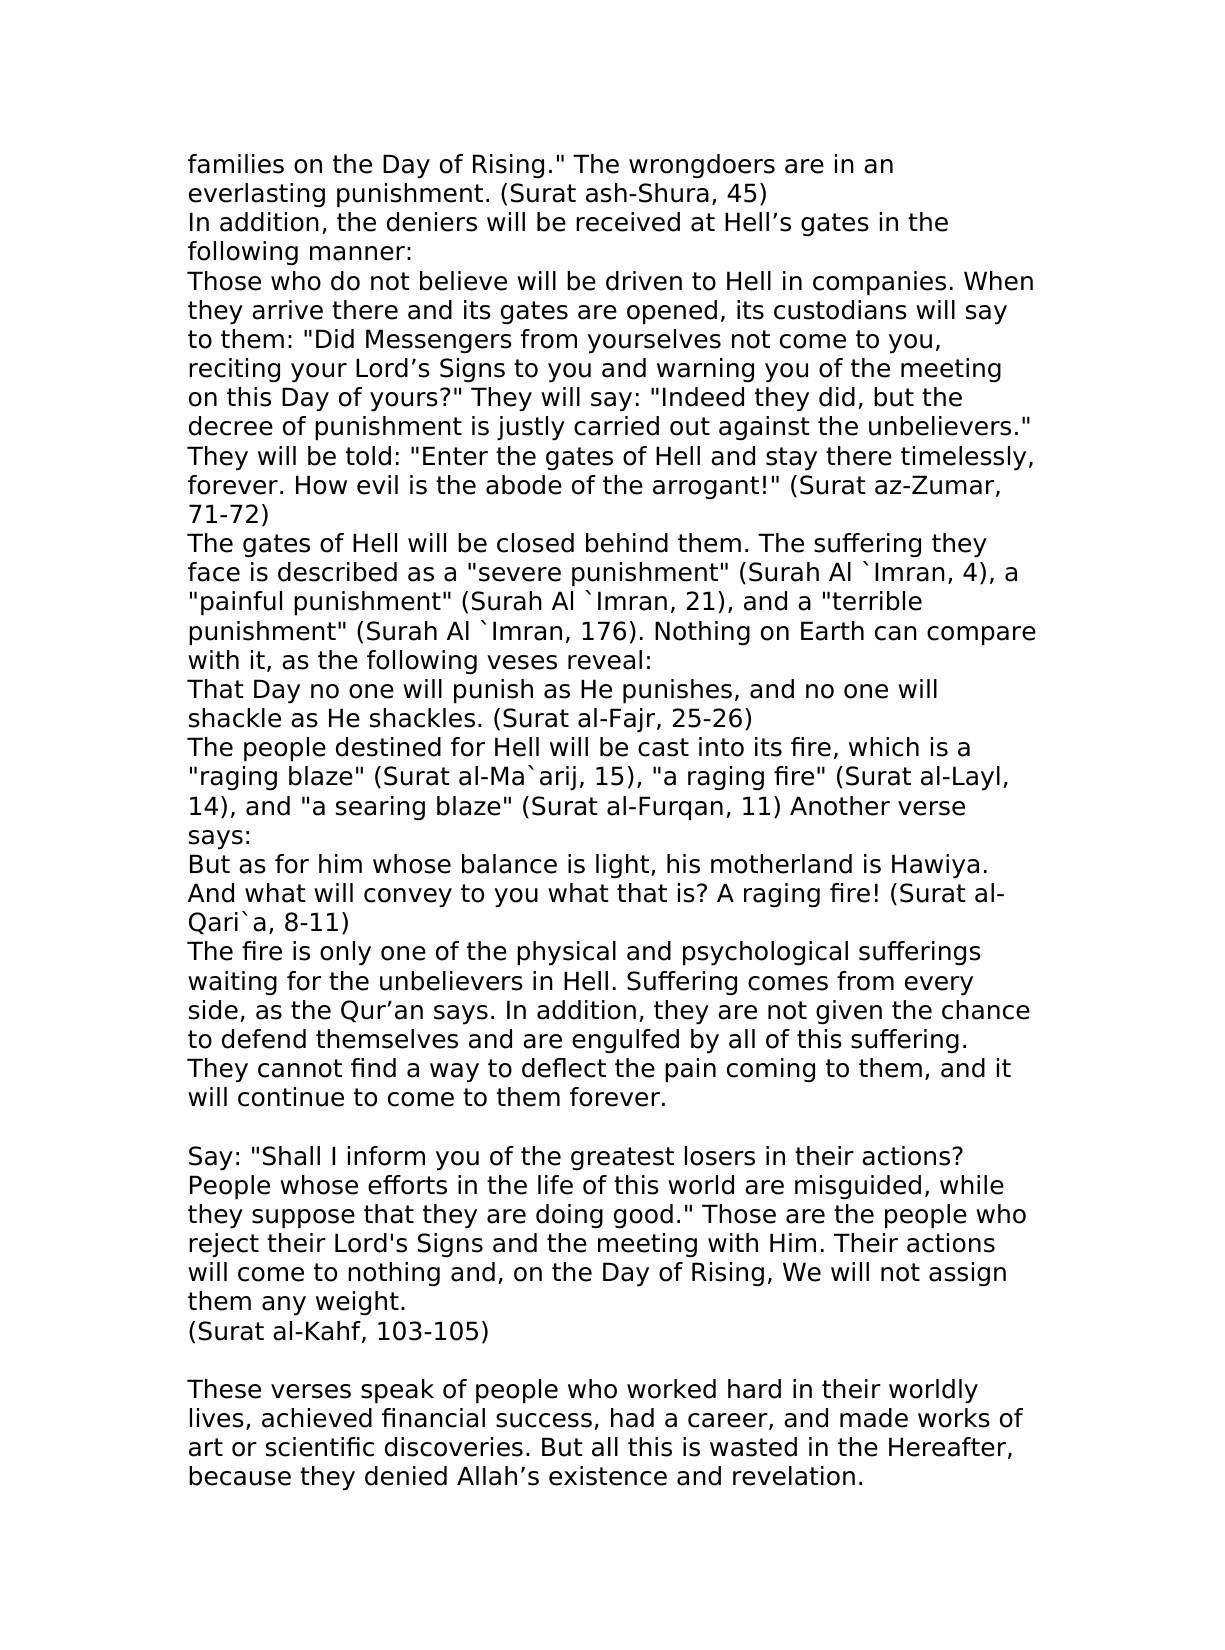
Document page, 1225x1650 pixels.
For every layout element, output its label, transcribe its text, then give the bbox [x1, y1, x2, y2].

text In addition, the deniers will be received at Hell’s gates in the following manner: [187, 208, 1037, 267]
text The people destined for Hell will be cast into its fire, which is a "raging blaze" (Surat al-Ma`arij, 15), "a raging fire" (Surat al-Layl, 14), and "a searing blaze" (Surat al-Furqan, 11) Another verse says: [187, 733, 1037, 850]
text (Surat al-Kahf, 103-105) [187, 1317, 1037, 1346]
text Those who do not believe will be driven to Hell in companies. When they arrive there and its gates are opened, its custodians will say to them: "Did Messengers from yourselves not come to you, reciting your Lord’s Signs to you and warning you of the meeting on this Day of yours?" They will say: "Indeed they did, but the decree of punishment is justly carried out against the unbelievers." They will be told: "Enter the gates of Hell and stay there timelessly, forever. How evil is the abode of the arrogant!" (Surat az-Zumar, 71-72) [187, 267, 1037, 529]
text Say: "Shall I inform you of the greatest losers in their actions? People whose efforts in the life of this world are misguided, while they suppose that they are doing good." Those are the people who reject their Lord's Signs and the meeting with Him. Their actions will come to nothing and, on the Day of Rising, We will not assign them any weight. [187, 1142, 1037, 1317]
text These verses speak of people who worked hard in their worldly lives, achieved financial success, had a career, and made works of art or scientific discoveries. But all this is wasted in the Hereafter, because they denied Allah’s existence and revelation. [187, 1375, 1037, 1492]
text But as for him whose balance is light, his motherland is Hawiya. And what will convey to you what that is? A raging fire! (Surat al-Qari`a, 8-11) [187, 850, 1037, 937]
text The gates of Hell will be closed behind them. The suffering they face is described as a "severe punishment" (Surah Al `Imran, 4), a "painful punishment" (Surah Al `Imran, 21), and a "terrible punishment" (Surah Al `Imran, 176). Nothing on Earth can compare with it, as the following veses reveal: [187, 529, 1037, 675]
text That Day no one will punish as He punishes, and no one will shackle as He shackles. (Surat al-Fajr, 25-26) [187, 675, 1037, 733]
text families on the Day of Rising." The wrongdoers are in an everlasting punishment. (Surat ash-Shura, 45) [187, 150, 1037, 208]
text The fire is only one of the physical and psychological sufferings waiting for the unbelievers in Hell. Suffering comes from every side, as the Qur’an says. In addition, they are not given the chance to defend themselves and are engulfed by all of this suffering. They cannot find a way to deflect the pain coming to them, and it will continue to come to them forever. [187, 937, 1037, 1112]
